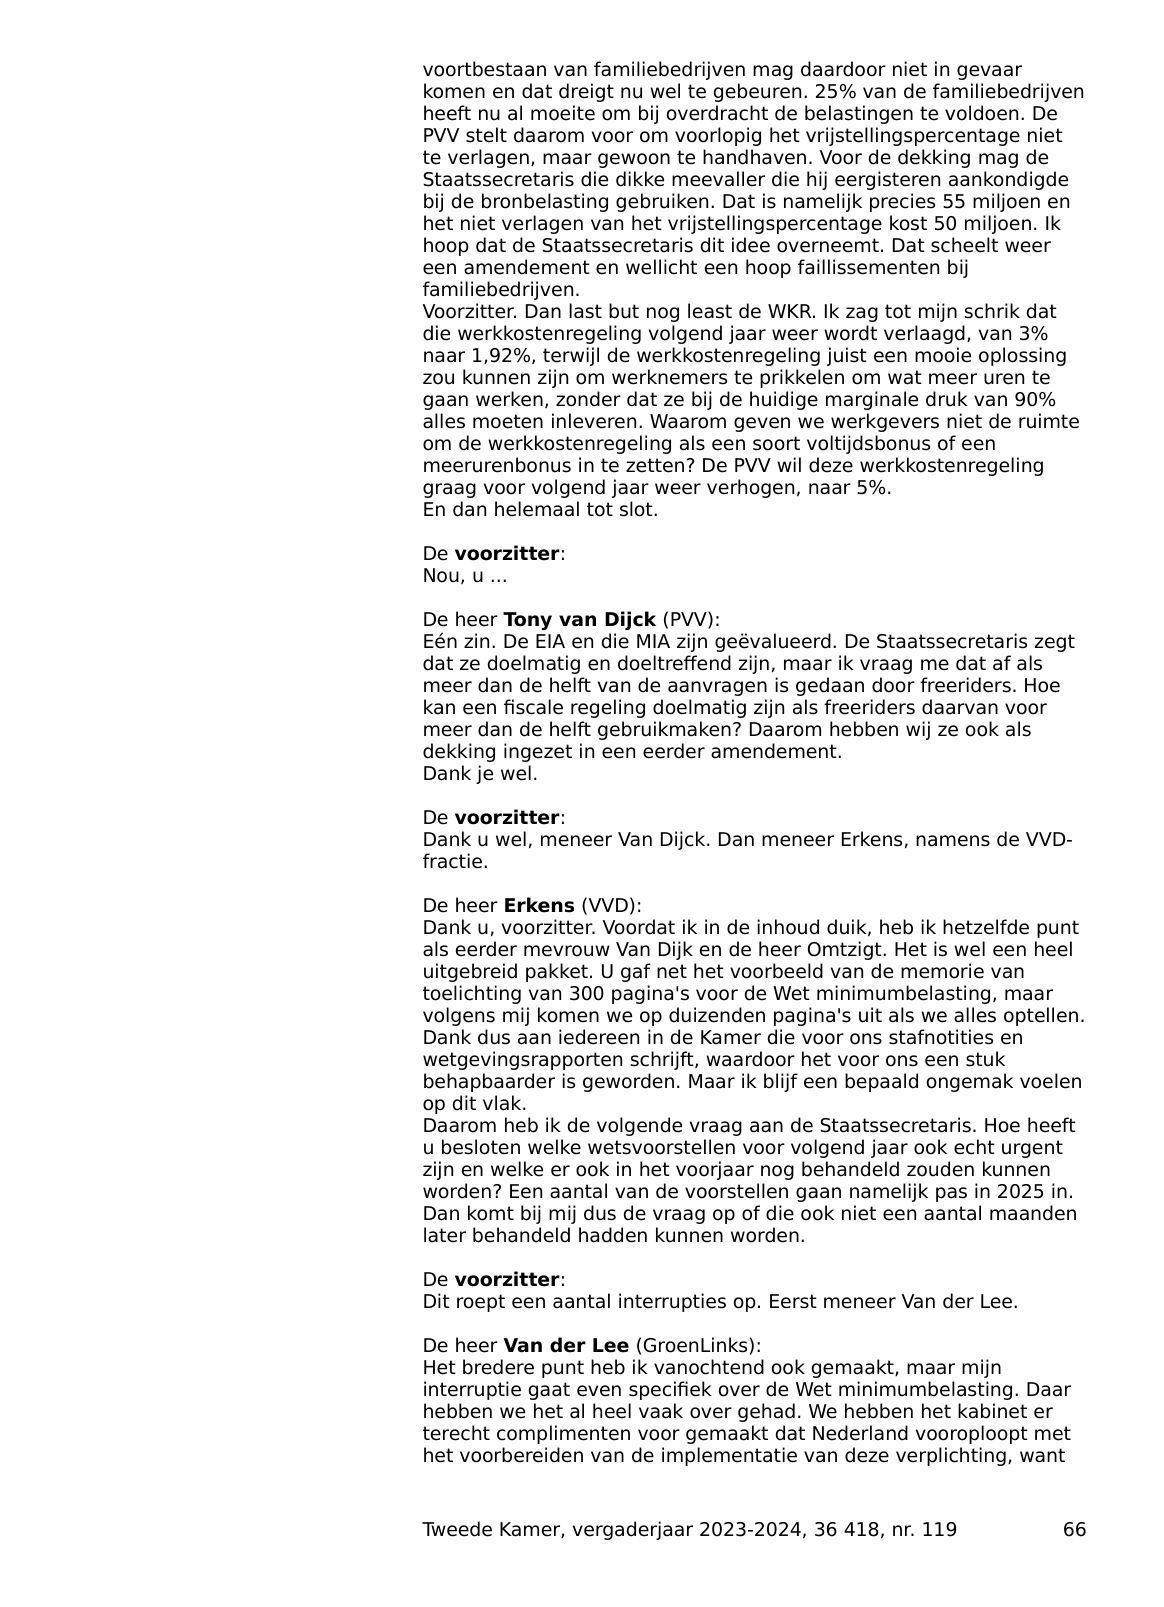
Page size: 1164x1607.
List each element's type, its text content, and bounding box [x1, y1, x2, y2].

text De heer Van der Lee (GroenLinks): [422, 1335, 1087, 1357]
text En dan helemaal tot slot. [422, 499, 1087, 521]
text De heer Erkens (VVD): [422, 895, 1087, 917]
text Dit roept een aantal interrupties op. Eerst meneer Van der Lee. [422, 1291, 1087, 1313]
text Dank je wel. [422, 763, 1087, 785]
text Het bredere punt heb ik vanochtend ook gemaakt, maar mijn interruptie gaat even specifiek over de Wet minimumbelasting. Daar hebben we het al heel vaak over gehad. We hebben het kabinet er terecht complimenten voor gemaakt dat Nederland vooroploopt met het voorbereiden van de implementatie van deze verplichting, want [422, 1357, 1087, 1467]
text Voorzitter. Dan last but nog least de WKR. Ik zag tot mijn schrik dat die werkkostenregeling volgend jaar weer wordt verlaagd, van 3% naar 1,92%, terwijl de werkkostenregeling juist een mooie oplossing zou kunnen zijn om werknemers te prikkelen om wat meer uren te gaan werken, zonder dat ze bij de huidige marginale druk van 90% alles moeten inleveren. Waarom geven we werkgevers niet de ruimte om de werkkostenregeling als een soort voltijdsbonus of een meerurenbonus in te zetten? De PVV wil deze werkkostenregeling graag voor volgend jaar weer verhogen, naar 5%. [422, 301, 1087, 499]
text De voorzitter: [422, 807, 1087, 829]
text Eén zin. De EIA en die MIA zijn geëvalueerd. De Staatssecretaris zegt dat ze doelmatig en doeltreffend zijn, maar ik vraag me dat af als meer dan de helft van de aanvragen is gedaan door freeriders. Hoe kan een fiscale regeling doelmatig zijn als freeriders daarvan voor meer dan de helft gebruikmaken? Daarom hebben wij ze ook als dekking ingezet in een eerder amendement. [422, 631, 1087, 763]
text voortbestaan van familiebedrijven mag daardoor niet in gevaar komen en dat dreigt nu wel te gebeuren. 25% van de familiebedrijven heeft nu al moeite om bij overdracht de belastingen te voldoen. De PVV stelt daarom voor om voorlopig het vrijstellingspercentage niet te verlagen, maar gewoon te handhaven. Voor de dekking mag de Staatssecretaris die dikke meevaller die hij eergisteren aankondigde bij de bronbelasting gebruiken. Dat is namelijk precies 55 miljoen en het niet verlagen van het vrijstellingspercentage kost 50 miljoen. Ik hoop dat de Staatssecretaris dit idee overneemt. Dat scheelt weer een amendement en wellicht een hoop faillissementen bij familiebedrijven. [422, 59, 1087, 301]
text Daarom heb ik de volgende vraag aan de Staatssecretaris. Hoe heeft u besloten welke wetsvoorstellen voor volgend jaar ook echt urgent zijn en welke er ook in het voorjaar nog behandeld zouden kunnen worden? Een aantal van de voorstellen gaan namelijk pas in 2025 in. Dan komt bij mij dus de vraag op of die ook niet een aantal maanden later behandeld hadden kunnen worden. [422, 1115, 1087, 1247]
text De voorzitter: [422, 543, 1087, 565]
text Nou, u ... [422, 565, 1087, 587]
text De voorzitter: [422, 1269, 1087, 1291]
text Dank u wel, meneer Van Dijck. Dan meneer Erkens, namens de VVD-fractie. [422, 829, 1087, 873]
text De heer Tony van Dijck (PVV): [422, 609, 1087, 631]
text Dank u, voorzitter. Voordat ik in de inhoud duik, heb ik hetzelfde punt als eerder mevrouw Van Dijk en de heer Omtzigt. Het is wel een heel uitgebreid pakket. U gaf net het voorbeeld van de memorie van toelichting van 300 pagina's voor de Wet minimumbelasting, maar volgens mij komen we op duizenden pagina's uit als we alles optellen. Dank dus aan iedereen in de Kamer die voor ons stafnotities en wetgevingsrapporten schrijft, waardoor het voor ons een stuk behapbaarder is geworden. Maar ik blijf een bepaald ongemak voelen op dit vlak. [422, 917, 1087, 1115]
